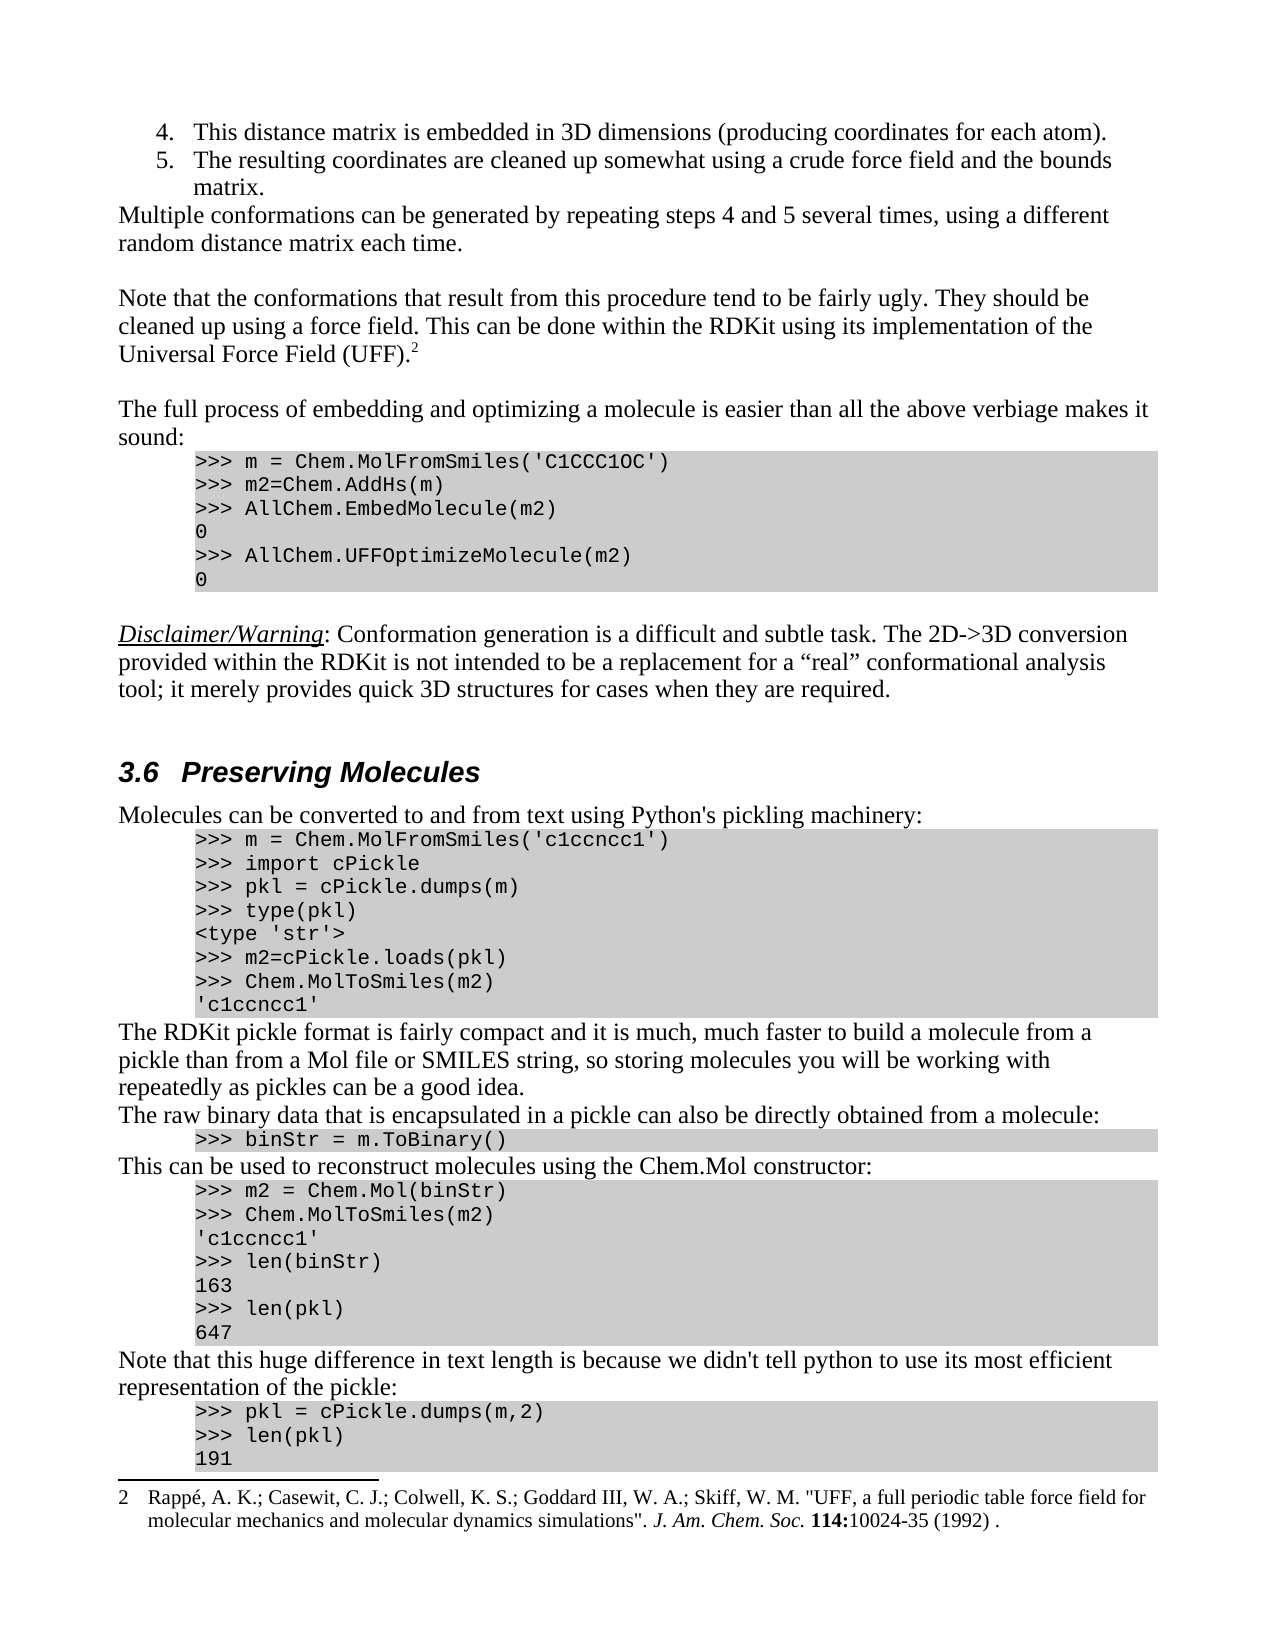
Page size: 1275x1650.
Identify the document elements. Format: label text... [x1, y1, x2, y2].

text Disclaimer/Warning: Conformation generation is a difficult and subtle task. The 2D->3D conversion provided within the RDKit is not intended to be a replacement for a “real” conformational analysis tool; it merely provides quick 3D structures for cases when they are required. [118, 620, 1157, 703]
list This distance matrix is embedded in 3D dimensions (producing coordinates for each atom). [156, 118, 1157, 146]
text Molecules can be converted to and from text using Python's pickling machinery: [118, 801, 1157, 829]
text >>> m2=Chem.AddHs(m) [195, 474, 1158, 498]
text >>> import cPickle [195, 852, 1158, 876]
text >>> m2 = Chem.Mol(binStr) [195, 1180, 1158, 1204]
text >>> Chem.MolToSmiles(m2) [195, 971, 1158, 994]
text Note that the conformations that result from this procedure tend to be fairly ugly. They should be cleaned up using a force field. This can be done within the RDKit using its implementation of the Universal Force Field (UFF). [118, 284, 1157, 367]
text 'c1ccncc1' [195, 994, 1158, 1018]
text Note that this huge difference in text length is because we didn't tell python to use its most efficient representation of the pickle: [118, 1346, 1157, 1401]
text >>> len(pkl) [195, 1298, 1158, 1322]
text >>> type(pkl) [195, 900, 1158, 923]
text Multiple conformations can be generated by repeating steps 4 and 5 several times, using a different random distance matrix each time. [118, 201, 1157, 257]
text >>> AllChem.EmbedMolecule(m2) [195, 498, 1158, 522]
text >>> m2=cPickle.loads(pkl) [195, 947, 1158, 971]
text >>> pkl = cPickle.dumps(m,2) [195, 1401, 1158, 1425]
text 163 [195, 1275, 1158, 1298]
text The raw binary data that is encapsulated in a pickle can also be directly obtained from a molecule: [118, 1101, 1157, 1129]
text 0 [195, 569, 1158, 592]
subtitle Preserving Molecules [118, 756, 1157, 789]
text 0 [195, 522, 1158, 545]
text >>> AllChem.UFFOptimizeMolecule(m2) [195, 545, 1158, 569]
text 647 [195, 1322, 1158, 1346]
text >>> binStr = m.ToBinary() [195, 1129, 1158, 1152]
text >>> m = Chem.MolFromSmiles('C1CCC1OC') [195, 451, 1158, 474]
text >>> len(pkl) [195, 1425, 1158, 1448]
text <type 'str'> [195, 923, 1158, 947]
text Rappé, A. K.; Casewit, C. J.; Colwell, K. S.; Goddard III, W. A.; Skiff, W. M. "UFF, a full periodic table force field for molecular mechanics and molecular dynamics simulations". J. Am. Chem. Soc. 114:10024-35 (1992) . [118, 1486, 1157, 1532]
list The resulting coordinates are cleaned up somewhat using a crude force field and the bounds matrix. [156, 146, 1157, 201]
text >>> pkl = cPickle.dumps(m) [195, 876, 1158, 900]
text 'c1ccncc1' [195, 1227, 1158, 1251]
text The full process of embedding and optimizing a molecule is easier than all the above verbiage makes it sound: [118, 395, 1157, 451]
text >>> len(binStr) [195, 1251, 1158, 1275]
text This can be used to reconstruct molecules using the Chem.Mol constructor: [118, 1152, 1157, 1180]
text The RDKit pickle format is fairly compact and it is much, much faster to build a molecule from a pickle than from a Mol file or SMILES string, so storing molecules you will be working with repeatedly as pickles can be a good idea. [118, 1018, 1157, 1101]
text 191 [195, 1448, 1158, 1472]
text >>> m = Chem.MolFromSmiles('c1ccncc1') [195, 829, 1158, 852]
text >>> Chem.MolToSmiles(m2) [195, 1204, 1158, 1227]
